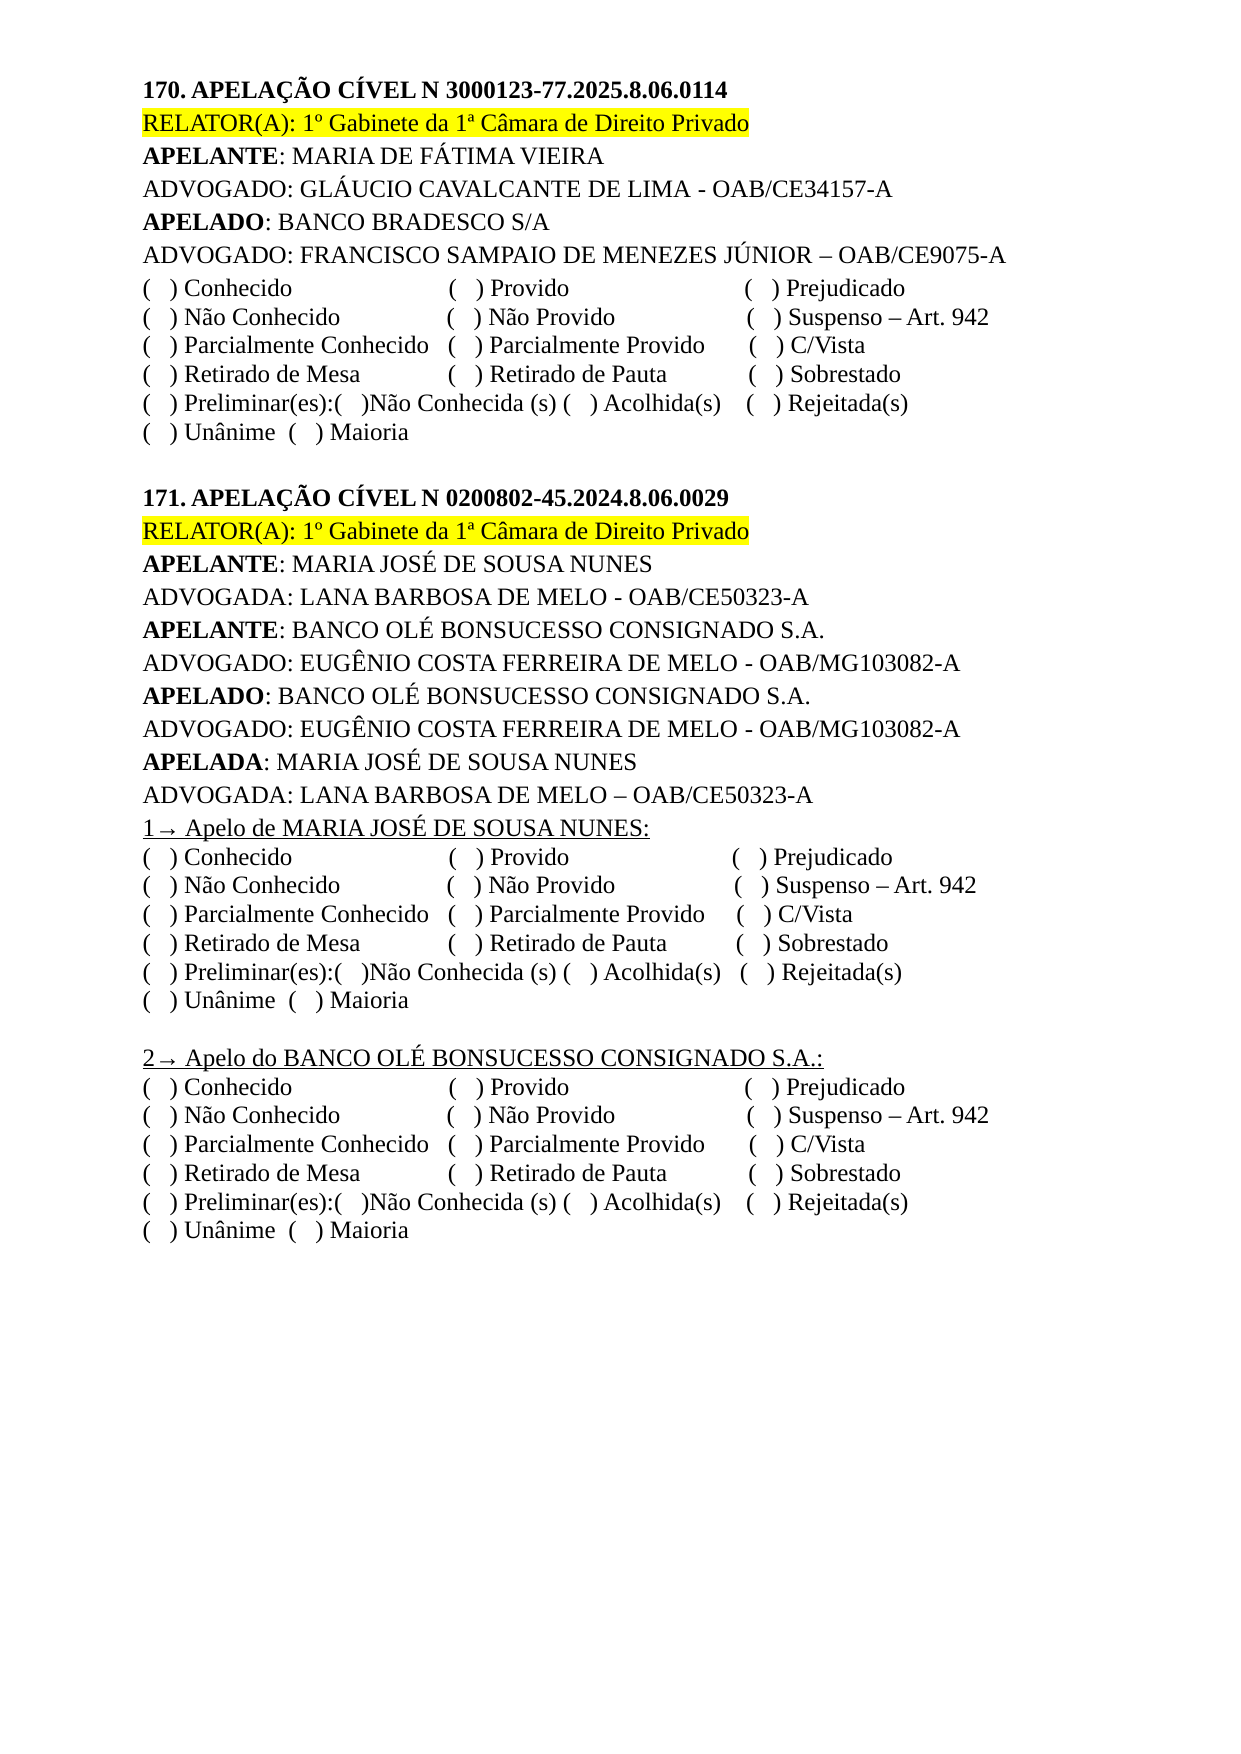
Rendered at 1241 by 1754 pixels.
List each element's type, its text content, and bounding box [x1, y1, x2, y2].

text ( ) Preliminar(es):( )Não Conhecida (s) ( ) Acolhida(s) ( ) Rejeitada(s) [142, 388, 1158, 417]
text ( ) Parcialmente Conhecido ( ) Parcialmente Provido ( ) C/Vista [142, 331, 1158, 359]
text ( ) Unânime ( ) Maioria [142, 986, 1158, 1014]
text ( ) Preliminar(es):( )Não Conhecida (s) ( ) Acolhida(s) ( ) Rejeitada(s) [142, 957, 1158, 986]
text ( ) Retirado de Mesa ( ) Retirado de Pauta ( ) Sobrestado [142, 928, 1158, 957]
text ( ) Unânime ( ) Maioria 171. APELAÇÃO CÍVEL N 0200802-45.2024.8.06.0029 RELATOR(A): 1º Gabinete da 1ª Câmara de Direito Privado APELANTE: MARIA JOSÉ DE SOUSA NUNES ADVOGADA: LANA BARBOSA DE MELO - OAB/CE50323-A APELANTE: BANCO OLÉ BONSUCESSO CONSIGNADO S.A. ADVOGADO: EUGÊNIO COSTA FERREIRA DE MELO - OAB/MG103082-A APELADO: BANCO OLÉ BONSUCESSO CONSIGNADO S.A. ADVOGADO: EUGÊNIO COSTA FERREIRA DE MELO - OAB/MG103082-A APELADA: MARIA JOSÉ DE SOUSA NUNES ADVOGADA: LANA BARBOSA DE MELO – OAB/CE50323-A [142, 417, 1141, 809]
text 170. APELAÇÃO CÍVEL N 3000123-77.2025.8.06.0114 RELATOR(A): 1º Gabinete da 1ª Câmara de Direito Privado APELANTE: MARIA DE FÁTIMA VIEIRA ADVOGADO: GLÁUCIO CAVALCANTE DE LIMA - OAB/CE34157-A APELADO: BANCO BRADESCO S/A ADVOGADO: FRANCISCO SAMPAIO DE MENEZES JÚNIOR – OAB/CE9075-A [142, 75, 1141, 269]
text ( ) Parcialmente Conhecido ( ) Parcialmente Provido ( ) C/Vista [142, 899, 1158, 928]
text ( ) Unânime ( ) Maioria [142, 1216, 1141, 1310]
text ( ) Preliminar(es):( )Não Conhecida (s) ( ) Acolhida(s) ( ) Rejeitada(s) [142, 1187, 1158, 1216]
text ( ) Conhecido ( ) Provido ( ) Prejudicado [142, 1072, 1141, 1101]
text ( ) Retirado de Mesa ( ) Retirado de Pauta ( ) Sobrestado [142, 1158, 1158, 1187]
text ( ) Não Conhecido ( ) Não Provido ( ) Suspenso – Art. 942 [142, 871, 1158, 899]
text 1→ Apelo de MARIA JOSÉ DE SOUSA NUNES: [142, 813, 1141, 842]
text ( ) Não Conhecido ( ) Não Provido ( ) Suspenso – Art. 942 [142, 302, 1158, 331]
text ( ) Conhecido ( ) Provido ( ) Prejudicado [142, 273, 1141, 302]
text ( ) Parcialmente Conhecido ( ) Parcialmente Provido ( ) C/Vista [142, 1129, 1158, 1158]
text ( ) Conhecido ( ) Provido ( ) Prejudicado [142, 842, 1141, 871]
text ( ) Retirado de Mesa ( ) Retirado de Pauta ( ) Sobrestado [142, 359, 1158, 388]
text ( ) Não Conhecido ( ) Não Provido ( ) Suspenso – Art. 942 [142, 1101, 1158, 1129]
text 2→ Apelo do BANCO OLÉ BONSUCESSO CONSIGNADO S.A.: [142, 1043, 1141, 1072]
